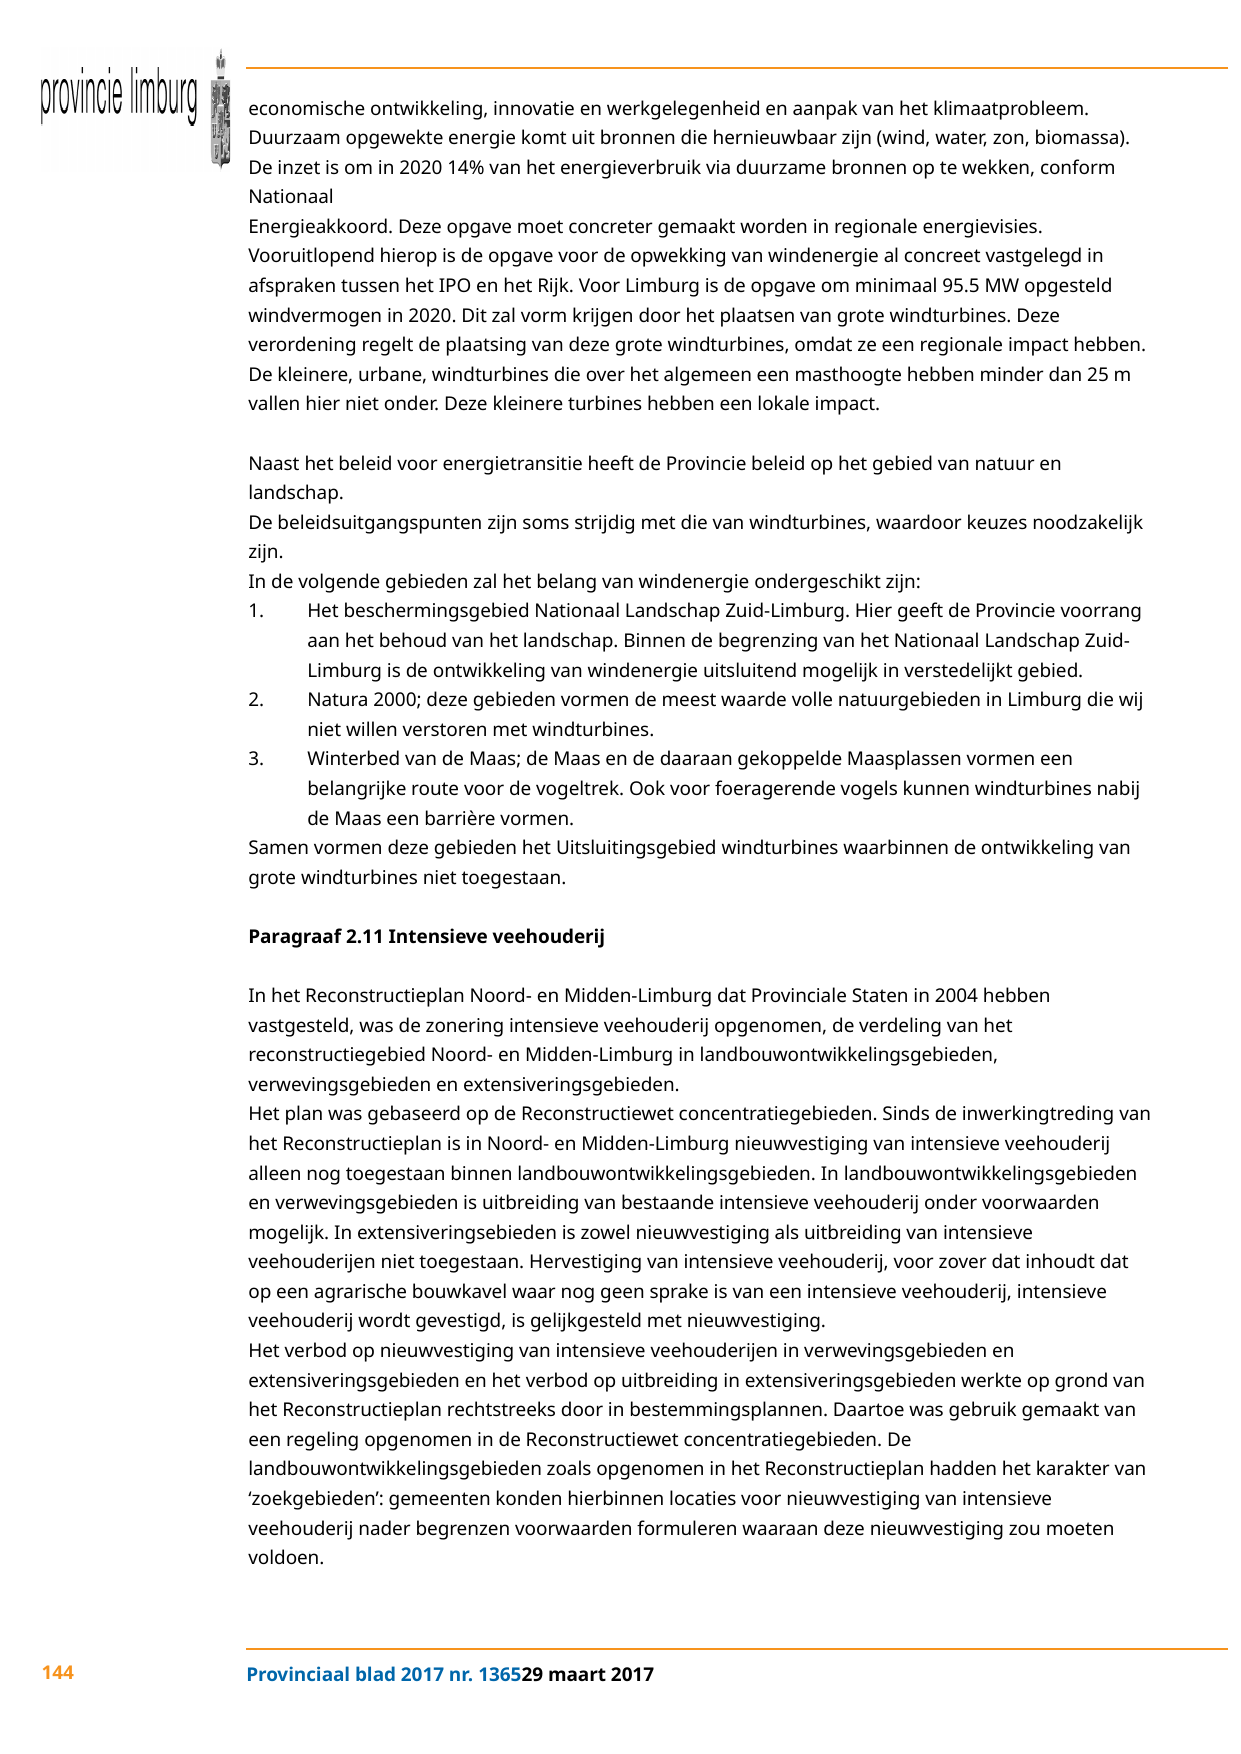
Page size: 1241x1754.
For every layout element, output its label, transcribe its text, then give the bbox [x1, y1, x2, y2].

text economische ontwikkeling, innovatie en werkgelegenheid en aanpak van het klimaatprobleem. Duurzaam opgewekte energie komt uit bronnen die hernieuwbaar zijn (wind, water, zon, biomassa). De inzet is om in 2020 14% van het energieverbruik via duurzame bronnen op te wekken, conform Nationaal [248, 95, 1152, 209]
text In de volgende gebieden zal het belang van windenergie ondergeschikt zijn: [248, 568, 1152, 594]
list Winterbed van de Maas; de Maas en de daaraan gekoppelde Maasplassen vormen een belangrijke route voor de vogeltrek. Ook voor foeragerende vogels kunnen windturbines nabij de Maas een barrière vormen. [248, 746, 1152, 831]
text Paragraaf 2.11 Intensieve veehouderij [248, 923, 1152, 949]
text Het plan was gebaseerd op de Reconstructiewet concentratiegebieden. Sinds de inwerkingtreding van het Reconstructieplan is in Noord- en Midden-Limburg nieuwvestiging van intensieve veehouderij alleen nog toegestaan binnen landbouwontwikkelingsgebieden. In landbouwontwikkelingsgebieden en verwevingsgebieden is uitbreiding van bestaande intensieve veehouderij onder voorwaarden mogelijk. In extensiveringsebieden is zowel nieuwvestiging als uitbreiding van intensieve veehouderijen niet toegestaan. Hervestiging van intensieve veehouderij, voor zover dat inhoudt dat op een agrarische bouwkavel waar nog geen sprake is van een intensieve veehouderij, intensieve veehouderij wordt gevestigd, is gelijkgesteld met nieuwvestiging. [248, 1101, 1152, 1333]
text Het verbod op nieuwvestiging van intensieve veehouderijen in verwevingsgebieden en extensiveringsgebieden en het verbod op uitbreiding in extensiveringsgebieden werkte op grond van het Reconstructieplan rechtstreeks door in bestemmingsplannen. Daartoe was gebruik gemaakt van een regeling opgenomen in de Reconstructiewet concentratiegebieden. De landbouwontwikkelingsgebieden zoals opgenomen in het Reconstructieplan hadden het karakter van ‘zoekgebieden’: gemeenten konden hierbinnen locaties voor nieuwvestiging van intensieve veehouderij nader begrenzen voorwaarden formuleren waaraan deze nieuwvestiging zou moeten voldoen. [248, 1337, 1152, 1570]
text Samen vormen deze gebieden het Uitsluitingsgebied windturbines waarbinnen de ontwikkeling van grote windturbines niet toegestaan. [248, 834, 1152, 890]
picture [41, 47, 231, 172]
text In het Reconstructieplan Noord- en Midden-Limburg dat Provinciale Staten in 2004 hebben vastgesteld, was de zonering intensieve veehouderij opgenomen, de verdeling van het reconstructiegebied Noord- en Midden-Limburg in landbouwontwikkelingsgebieden, verwevingsgebieden en extensiveringsgebieden. [248, 982, 1152, 1097]
list Het beschermingsgebied Nationaal Landschap Zuid-Limburg. Hier geeft de Provincie voorrang aan het behoud van het landschap. Binnen de begrenzing van het Nationaal Landschap Zuid-Limburg is de ontwikkeling van windenergie uitsluitend mogelijk in verstedelijkt gebied. [248, 598, 1152, 683]
list Natura 2000; deze gebieden vormen de meest waarde volle natuurgebieden in Limburg die wij niet willen verstoren met windturbines. [248, 686, 1152, 742]
text Energieakkoord. Deze opgave moet concreter gemaakt worden in regionale energievisies. Vooruitlopend hierop is de opgave voor de opwekking van windenergie al concreet vastgelegd in afspraken tussen het IPO en het Rijk. Voor Limburg is de opgave om minimaal 95.5 MW opgesteld windvermogen in 2020. Dit zal vorm krijgen door het plaatsen van grote windturbines. Deze verordening regelt de plaatsing van deze grote windturbines, omdat ze een regionale impact hebben. De kleinere, urbane, windturbines die over het algemeen een masthoogte hebben minder dan 25 m vallen hier niet onder. Deze kleinere turbines hebben een lokale impact. [248, 213, 1152, 416]
text Naast het beleid voor energietransitie heeft de Provincie beleid op het gebied van natuur en landschap. [248, 450, 1152, 505]
text De beleidsuitgangspunten zijn soms strijdig met die van windturbines, waardoor keuzes noodzakelijk zijn. [248, 509, 1152, 564]
